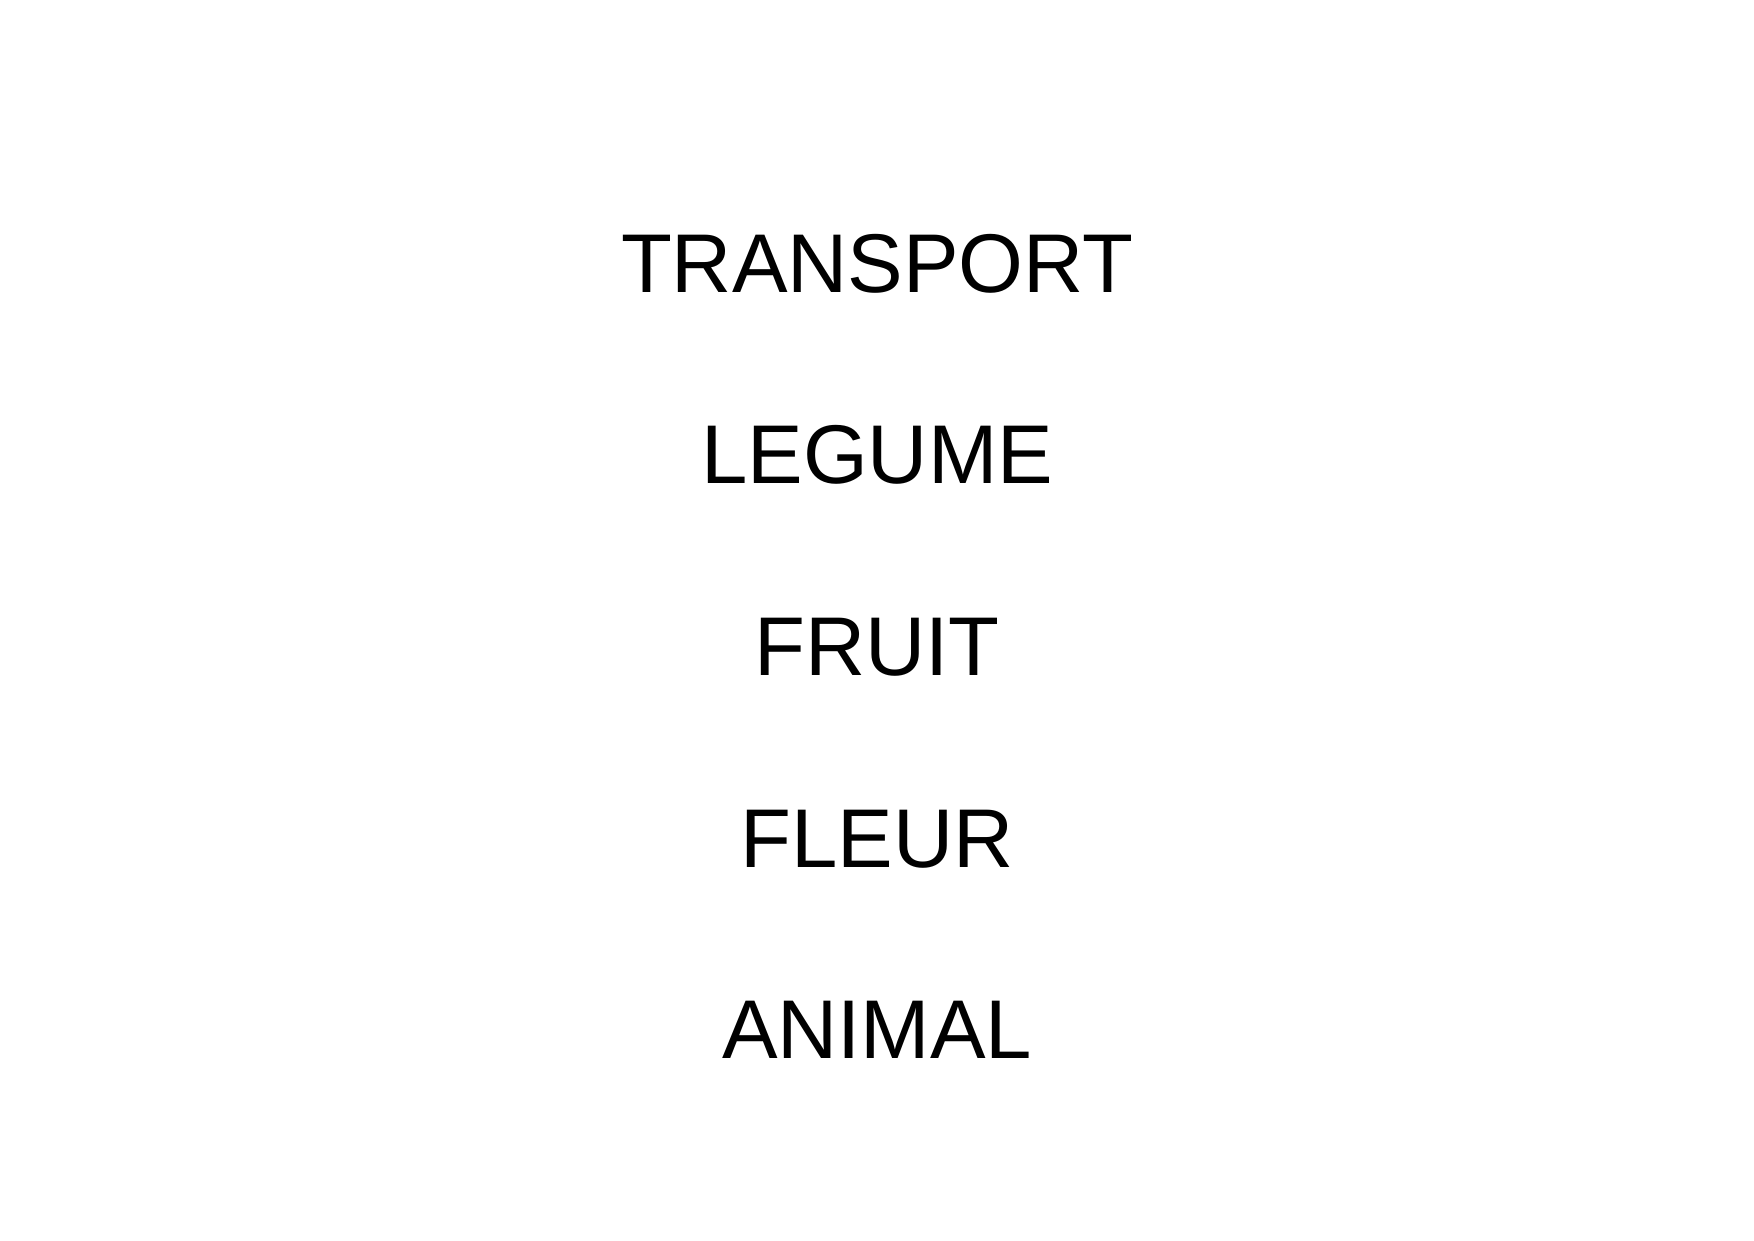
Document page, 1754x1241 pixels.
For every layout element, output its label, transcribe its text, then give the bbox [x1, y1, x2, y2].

text FRUIT [118, 597, 1636, 693]
text FLEUR [118, 789, 1636, 885]
text TRANSPORT [118, 214, 1636, 310]
text LEGUME [118, 406, 1636, 501]
text ANIMAL [118, 981, 1636, 1076]
